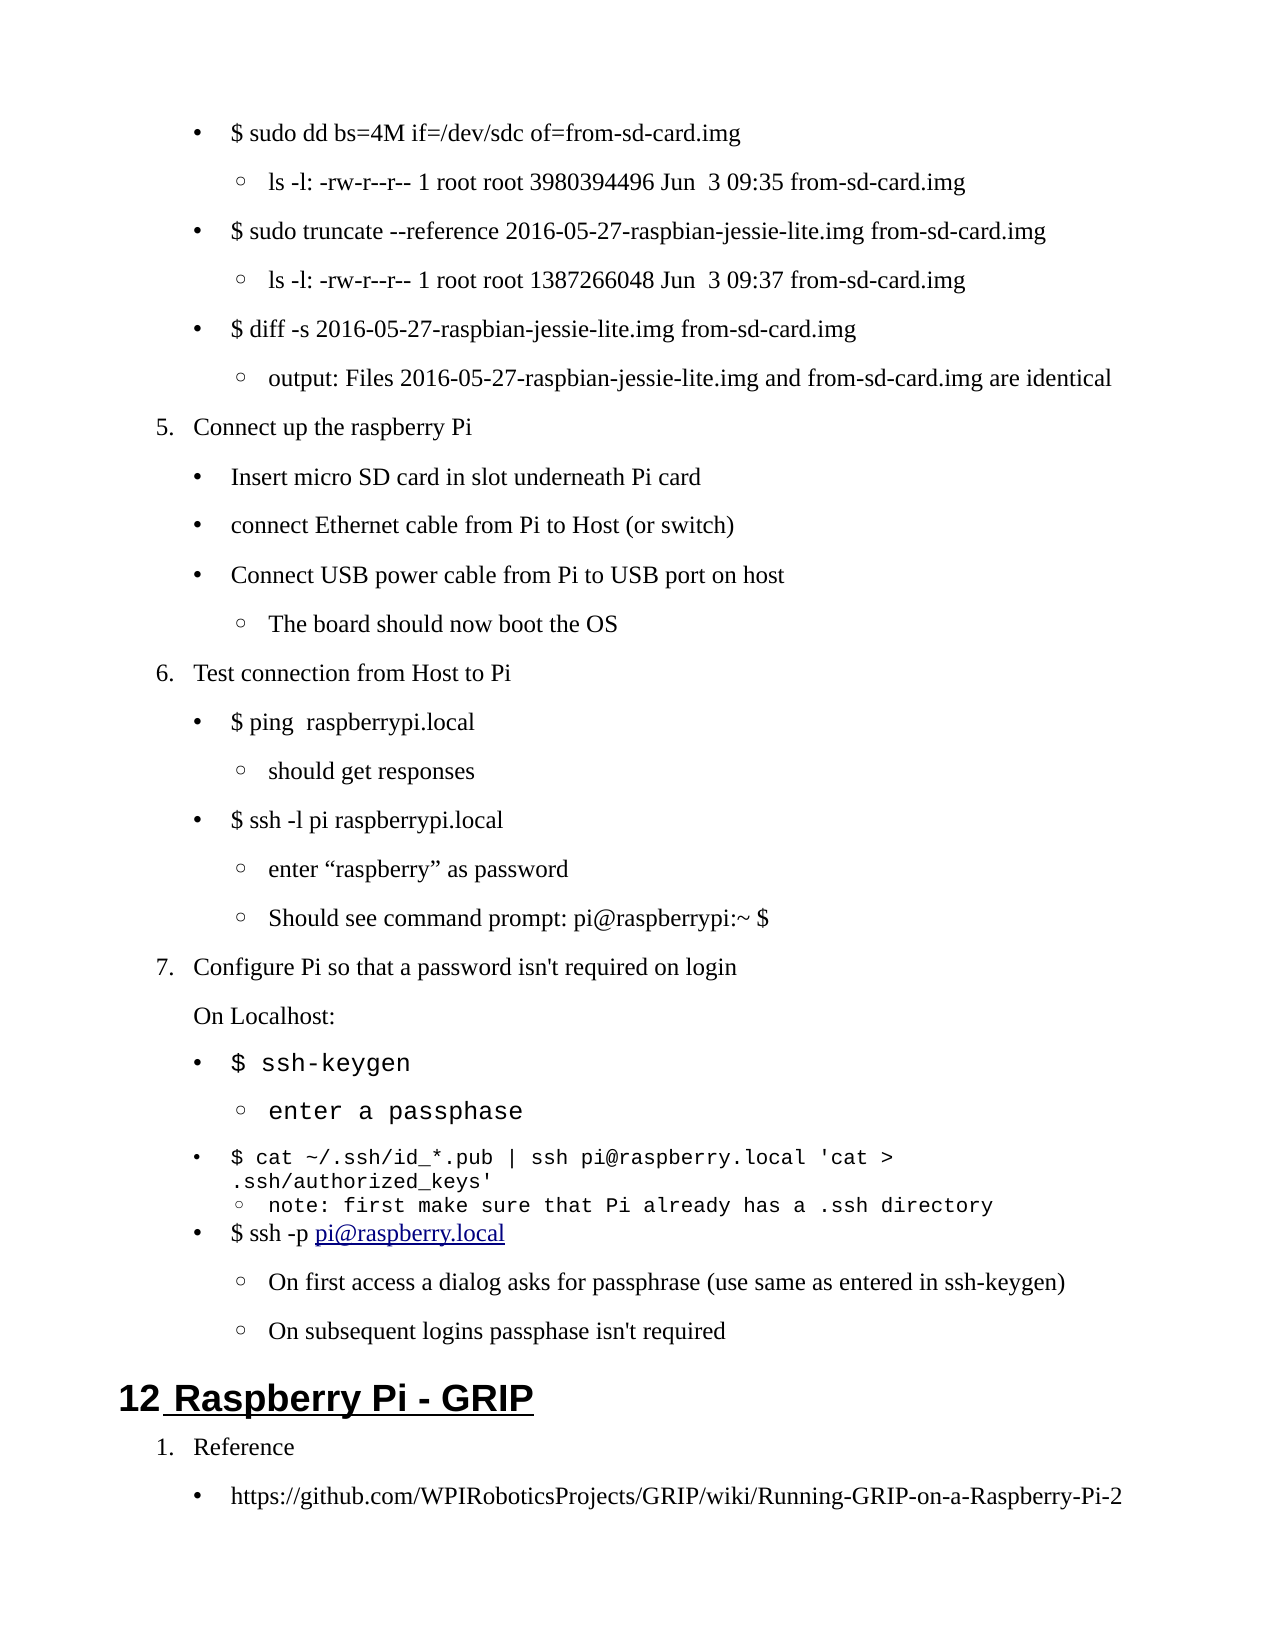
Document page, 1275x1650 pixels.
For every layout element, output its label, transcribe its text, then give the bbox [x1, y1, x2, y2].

list On Localhost: [156, 1001, 1157, 1030]
list $ ssh-keygen [193, 1050, 1157, 1079]
list ls -l: -rw-r--r-- 1 root root 3980394496 Jun 3 09:35 from-sd-card.img [231, 167, 1157, 196]
list Should see command prompt: pi@raspberrypi:~ $ [231, 903, 1157, 932]
list Test connection from Host to Pi [156, 658, 1157, 687]
list $ sudo dd bs=4M if=/dev/sdc of=from-sd-card.img [193, 118, 1157, 147]
list $ ping raspberrypi.local [193, 707, 1157, 736]
list enter a passphase [231, 1099, 1157, 1127]
list $ sudo truncate --reference 2016-05-27-raspbian-jessie-lite.img from-sd-card.img [193, 216, 1157, 245]
list $ cat ~/.ssh/id_*.pub | ssh pi@raspberry.local 'cat > .ssh/authorized_keys' [193, 1147, 1157, 1195]
list ls -l: -rw-r--r-- 1 root root 1387266048 Jun 3 09:37 from-sd-card.img [231, 265, 1157, 294]
list Insert micro SD card in slot underneath Pi card [193, 462, 1157, 490]
list $ ssh -l pi raspberrypi.local [193, 805, 1157, 834]
list output: Files 2016-05-27-raspbian-jessie-lite.img and from-sd-card.img are identical [231, 363, 1157, 392]
list enter “raspberry” as password [231, 854, 1157, 883]
list Reference [156, 1432, 1157, 1461]
list connect Ethernet cable from Pi to Host (or switch) [193, 511, 1157, 539]
list $ diff -s 2016-05-27-raspbian-jessie-lite.img from-sd-card.img [193, 314, 1157, 343]
list should get responses [231, 756, 1157, 785]
list Configure Pi so that a password isn't required on login [156, 952, 1157, 981]
list https://github.com/WPIRoboticsProjects/GRIP/wiki/Running-GRIP-on-a-Raspberry-Pi-2 [193, 1481, 1157, 1510]
list Connect USB power cable from Pi to USB port on host [193, 560, 1157, 588]
list $ ssh -p pi@raspberry.local [193, 1218, 1157, 1247]
list note: first make sure that Pi already has a .ssh directory [231, 1195, 1157, 1218]
list On first access a dialog asks for passphrase (use same as entered in ssh-keygen) [231, 1267, 1157, 1296]
list Connect up the raspberry Pi [156, 412, 1157, 441]
subtitle Raspberry Pi - GRIP [118, 1376, 1157, 1419]
list On subsequent logins passphase isn't required [231, 1316, 1157, 1345]
list The board should now boot the OS [231, 609, 1157, 637]
